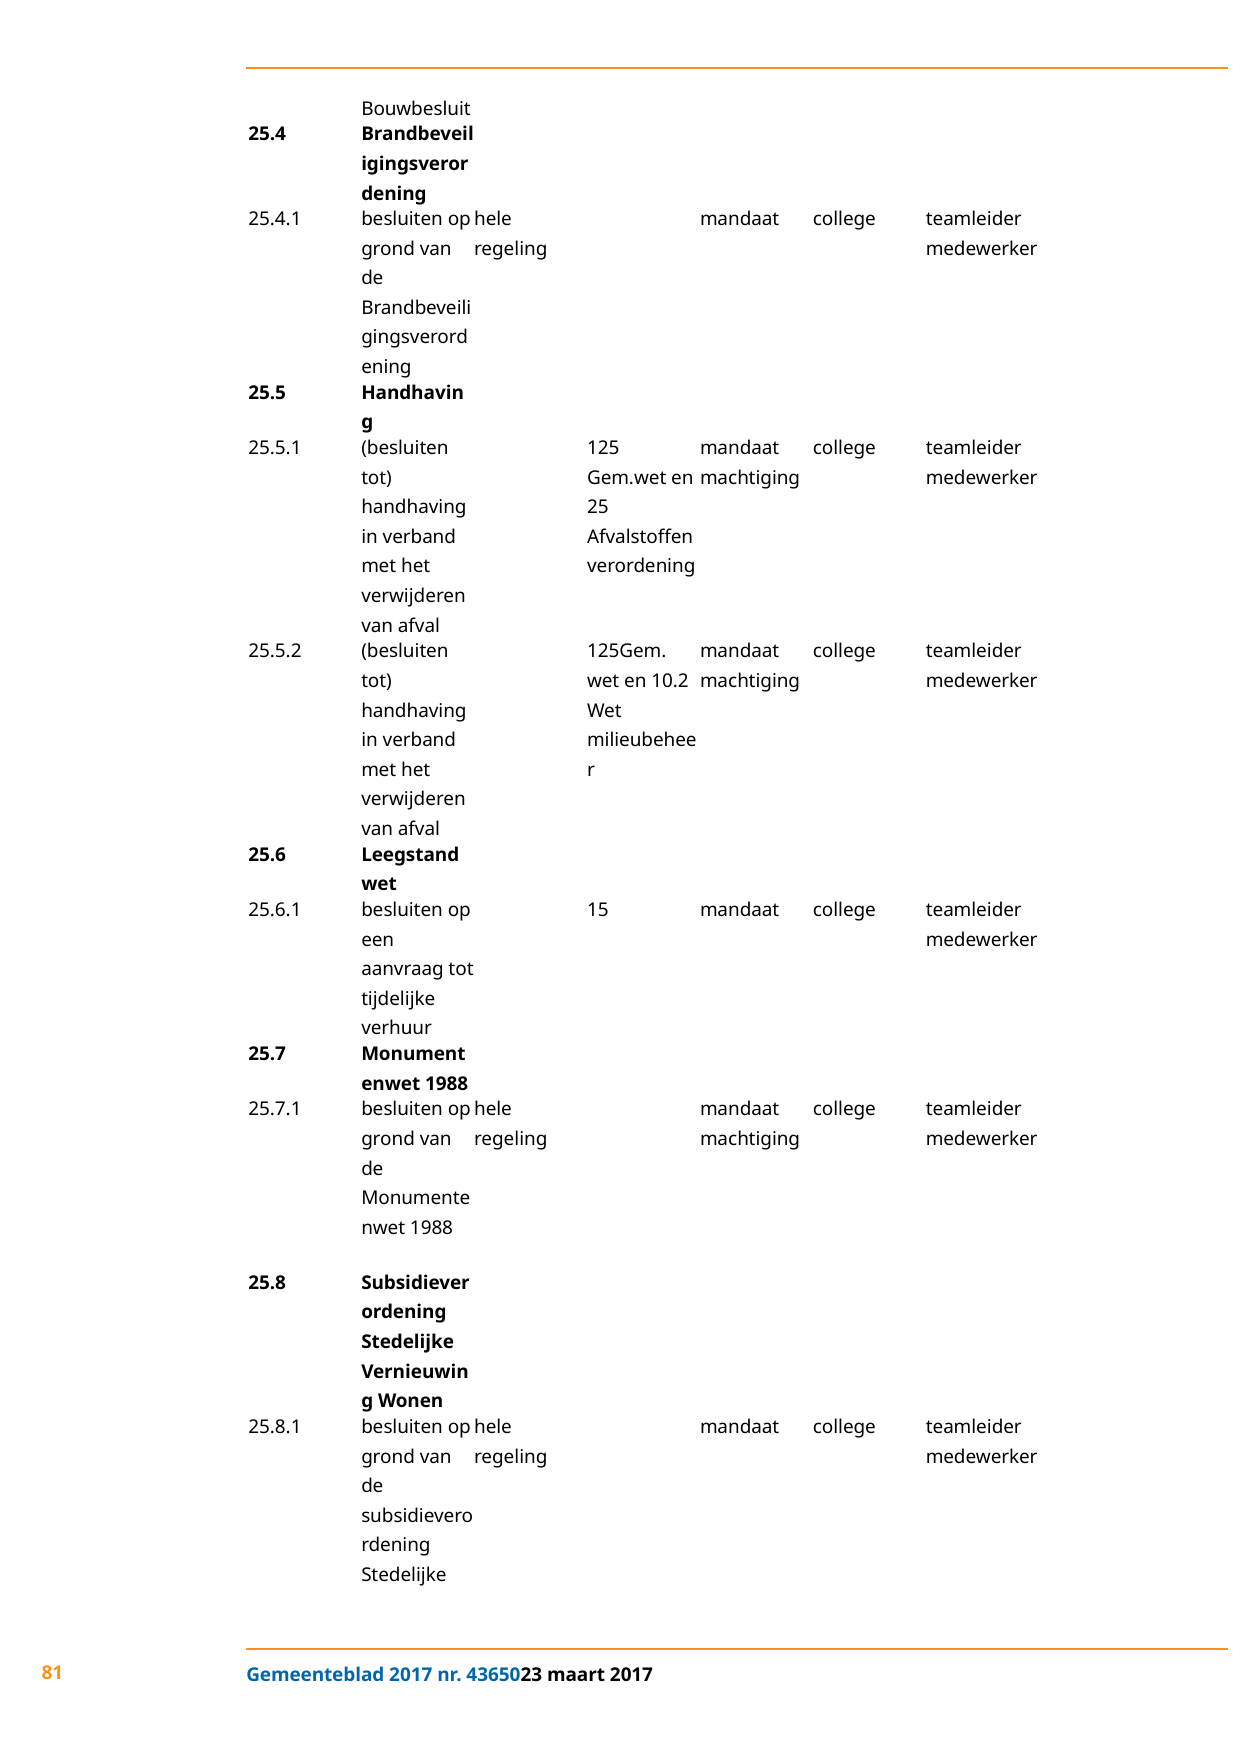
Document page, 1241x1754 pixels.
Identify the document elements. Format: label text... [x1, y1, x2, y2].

table_cell [248, 95, 361, 121]
table_cell [1039, 95, 1152, 121]
table_cell Leegstandwet [361, 841, 474, 896]
table_cell college [813, 896, 926, 1040]
table_cell [1039, 434, 1152, 638]
table_cell 25.4.1 [248, 205, 361, 379]
table_cell [474, 638, 587, 841]
table_cell [587, 205, 700, 379]
table_cell Bouwbesluit [361, 95, 474, 121]
table_cell hele regeling [474, 1413, 587, 1587]
table_cell hele regeling [474, 205, 587, 379]
table_cell [587, 95, 700, 121]
table_cell 25.8.1 [248, 1413, 361, 1587]
table_cell college [813, 638, 926, 841]
table_cell college [813, 1413, 926, 1587]
table_cell besluiten op grond van de Brandbeveiligingsverordening [361, 205, 474, 379]
table_cell 15 [587, 896, 700, 1040]
table_cell (besluiten tot) handhaving in verband met het verwijderen van afval [361, 638, 474, 841]
table_cell college [813, 205, 926, 379]
table_cell [1039, 205, 1152, 379]
table_cell Monumentenwet 1988 [361, 1040, 474, 1096]
table_cell 25.6.1 [248, 896, 361, 1040]
table_cell 25.6 [248, 841, 361, 896]
table_cell [1039, 1096, 1152, 1269]
table_cell teamleider medewerker [926, 896, 1038, 1040]
picture [41, 47, 231, 172]
table_cell mandaat machtiging [700, 434, 813, 638]
table_cell teamleider medewerker [926, 638, 1038, 841]
table_cell [474, 434, 587, 638]
table_cell [587, 1096, 700, 1269]
table_cell teamleider medewerker [926, 1413, 1038, 1587]
table_cell college [813, 434, 926, 638]
table_cell 25.5.1 [248, 434, 361, 638]
table_cell 25.8 [248, 1269, 361, 1413]
table_cell mandaat [700, 896, 813, 1040]
table_cell 25.5.2 [248, 638, 361, 841]
table_cell 25.5 [248, 379, 361, 434]
table_cell teamleider medewerker [926, 434, 1038, 638]
table_cell [813, 95, 926, 121]
table_cell teamleider medewerker [926, 1096, 1038, 1269]
table_cell [474, 896, 587, 1040]
table_cell (besluiten tot) handhaving in verband met het verwijderen van afval [361, 434, 474, 638]
table_cell [474, 95, 587, 121]
table_cell Subsidieverordening Stedelijke Vernieuwing Wonen [361, 1269, 474, 1413]
table_cell mandaat [700, 205, 813, 379]
table_cell [1039, 896, 1152, 1040]
table_cell college [813, 1096, 926, 1269]
table_cell 125Gem. wet en 10.2 Wet milieubeheer [587, 638, 700, 841]
table_cell Brandbeveiligingsverordening [361, 121, 474, 205]
table_cell teamleider medewerker [926, 205, 1038, 379]
table_cell Handhaving [361, 379, 474, 434]
table_cell [1039, 638, 1152, 841]
table_cell [926, 95, 1038, 121]
table_cell 25.4 [248, 121, 361, 205]
table_cell mandaat [700, 1413, 813, 1587]
table_cell besluiten op een aanvraag tot tijdelijke verhuur [361, 896, 474, 1040]
table_cell besluiten op grond van de Monumentenwet 1988 [361, 1096, 474, 1269]
table_cell mandaat machtiging [700, 638, 813, 841]
table_cell 25.7.1 [248, 1096, 361, 1269]
table_cell mandaat machtiging [700, 1096, 813, 1269]
table_cell 25.7 [248, 1040, 361, 1096]
table_cell hele regeling [474, 1096, 587, 1269]
table_cell [587, 1413, 700, 1587]
table_cell [700, 95, 813, 121]
table_cell [1039, 1413, 1152, 1587]
table_cell besluiten op grond van de subsidieverordening Stedelijke [361, 1413, 474, 1587]
table_cell 125 Gem.wet en 25 Afvalstoffenverordening [587, 434, 700, 638]
